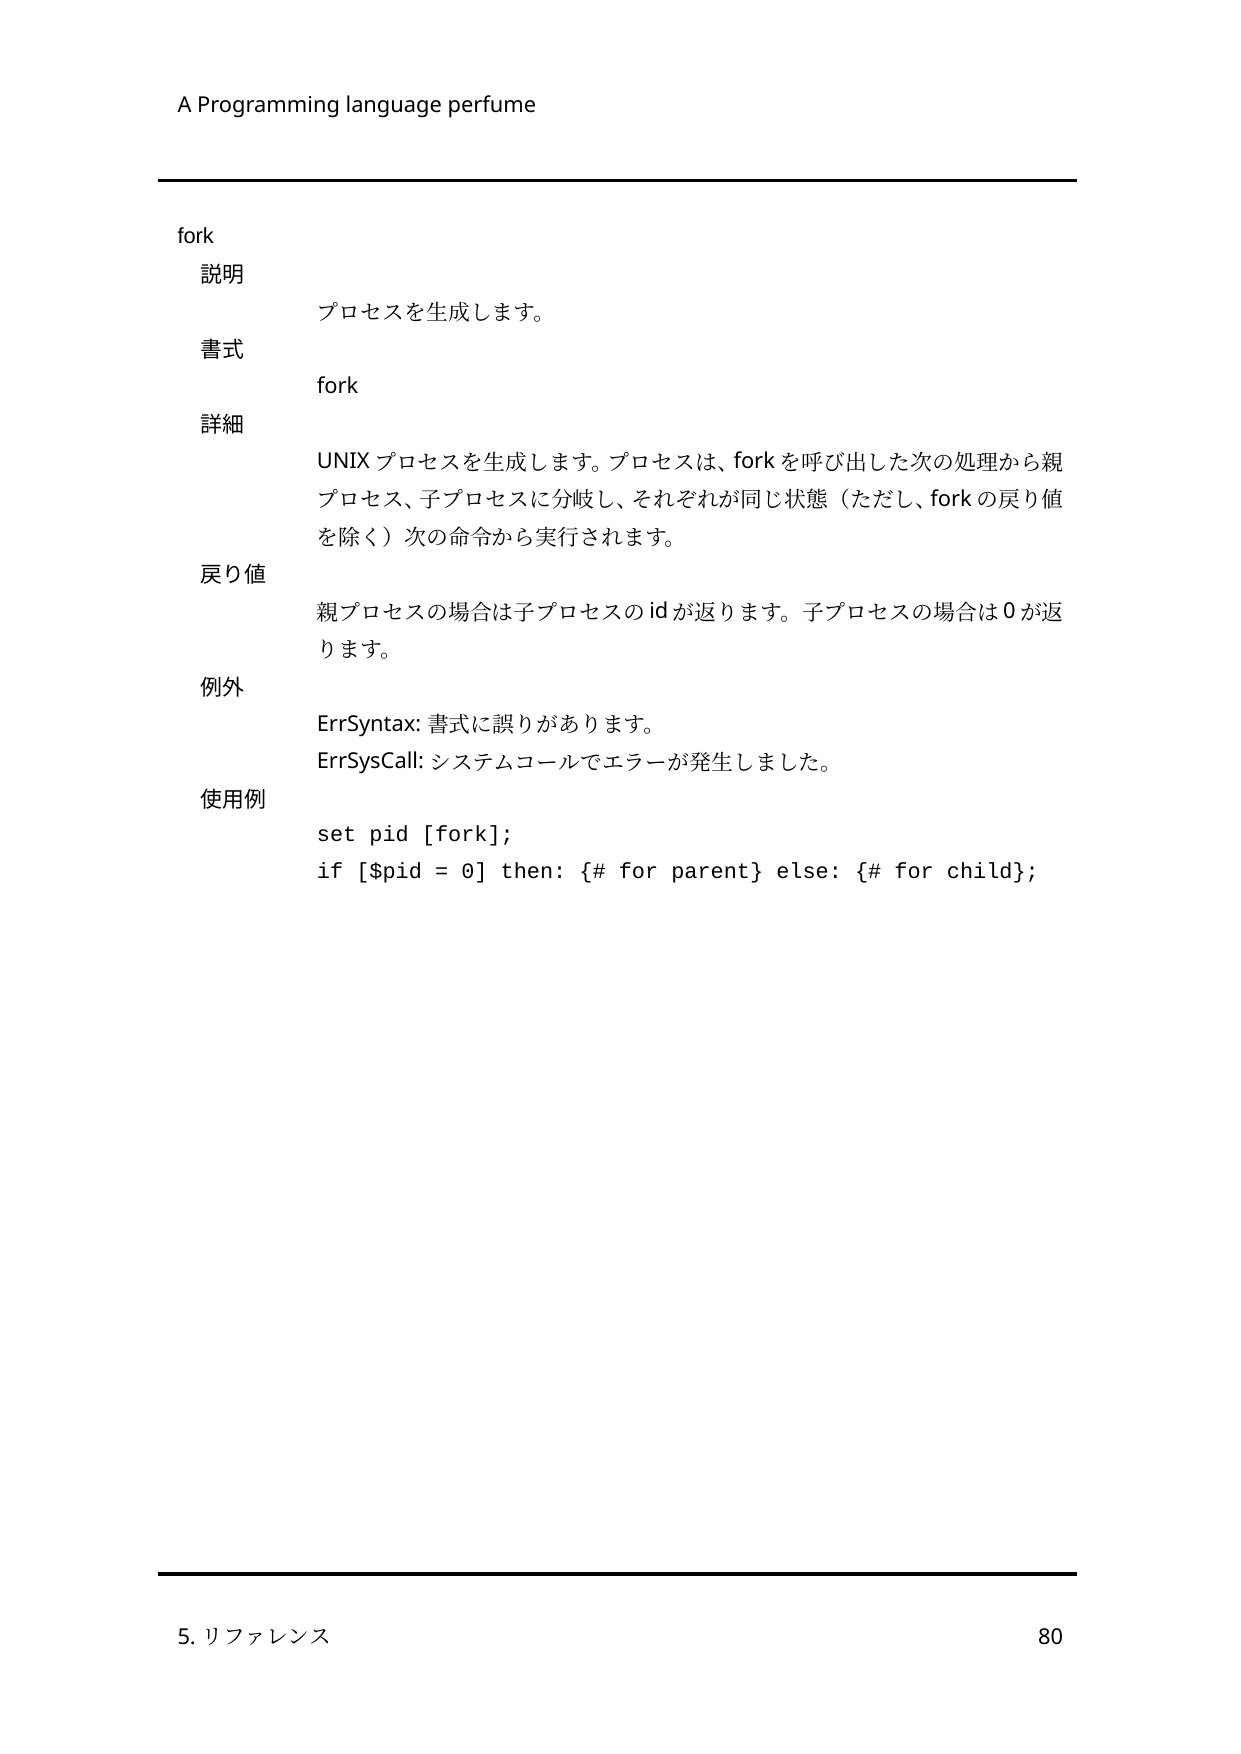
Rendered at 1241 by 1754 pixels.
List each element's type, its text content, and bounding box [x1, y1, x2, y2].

table_cell 書式 [200, 329, 317, 404]
table_cell 使用例 [200, 779, 317, 892]
table_cell 親プロセスの場合は子プロセスのidが返ります。子プロセスの場合は0が返ります。 [317, 554, 1063, 667]
table_cell UNIXプロセスを生成します。プロセスは、forkを呼び出した次の処理から親プロセス、子プロセスに分岐し、それぞれが同じ状態（ただし、forkの戻り値を除く）次の命令から実行されます。 [317, 404, 1063, 554]
table_cell ErrSyntax: 書式に誤りがあります。 ErrSysCall: システムコールでエラーが発生しました。 [317, 667, 1063, 779]
table_header プロセスを生成します。 [317, 254, 1063, 329]
table_cell 戻り値 [200, 554, 317, 667]
table_cell fork [317, 329, 1063, 404]
subtitle fork [177, 217, 1063, 254]
table_cell 例外 [200, 667, 317, 779]
table_cell set pid [fork]; if [$pid = 0] then: {# for parent} else: {# for child}; [317, 779, 1063, 892]
table_cell 詳細 [200, 404, 317, 554]
table_header 説明 [200, 254, 317, 329]
